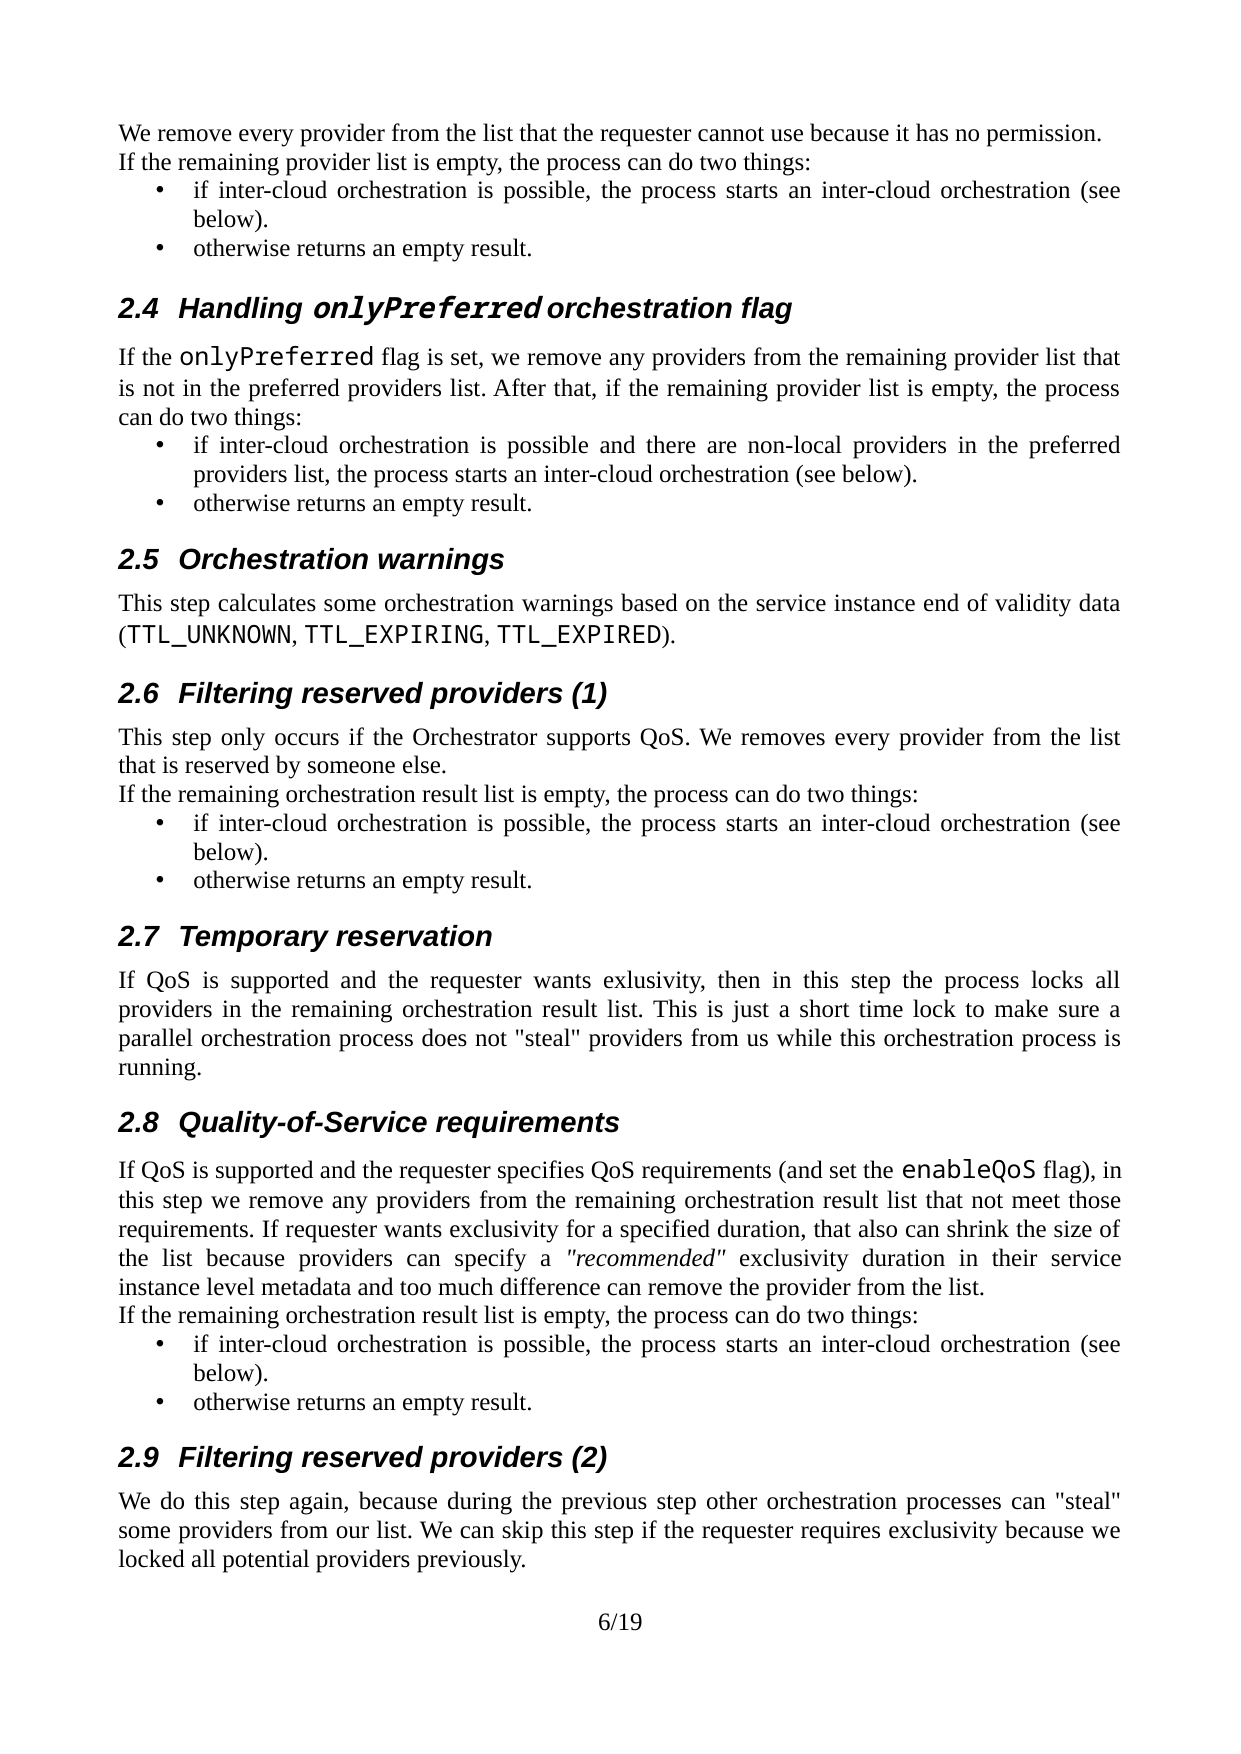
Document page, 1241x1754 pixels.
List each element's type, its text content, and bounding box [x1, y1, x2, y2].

subtitle Quality-of-Service requirements [118, 1105, 1122, 1139]
list otherwise returns an empty result. [156, 233, 1122, 262]
list if inter-cloud orchestration is possible and there are non-local providers in the preferred providers list, the process starts an inter-cloud orchestration (see below). [156, 431, 1122, 488]
text This step calculates some orchestration warnings based on the service instance end of validity data (TTL_UNKNOWN, TTL_EXPIRING, TTL_EXPIRED). [118, 588, 1122, 651]
subtitle Orchestration warnings [118, 542, 1122, 575]
text If the remaining provider list is empty, the process can do two things: [118, 147, 1122, 176]
text If QoS is supported and the requester wants exlusivity, then in this step the process locks all providers in the remaining orchestration result list. This is just a short time lock to make sure a parallel orchestration process does not "steal" providers from us while this orchestration process is running. [118, 965, 1122, 1080]
subtitle Temporary reservation [118, 919, 1122, 953]
list if inter-cloud orchestration is possible, the process starts an inter-cloud orchestration (see below). [156, 808, 1122, 866]
subtitle Filtering reserved providers (1) [118, 676, 1122, 709]
text If the remaining orchestration result list is empty, the process can do two things: [118, 1300, 1122, 1329]
list otherwise returns an empty result. [156, 488, 1122, 517]
list otherwise returns an empty result. [156, 866, 1122, 894]
list otherwise returns an empty result. [156, 1387, 1122, 1415]
subtitle Filtering reserved providers (2) [118, 1440, 1122, 1474]
list if inter-cloud orchestration is possible, the process starts an inter-cloud orchestration (see below). [156, 176, 1122, 233]
text This step only occurs if the Orchestrator supports QoS. We removes every provider from the list that is reserved by someone else. [118, 722, 1122, 779]
text If QoS is supported and the requester specifies QoS requirements (and set the enableQoS flag), in this step we remove any providers from the remaining orchestration result list that not meet those requirements. If requester wants exclusivity for a specified duration, that also can shrink the size of the list because providers can specify a "recommended" exclusivity duration in their service instance level metadata and too much difference can remove the provider from the list. [118, 1151, 1122, 1300]
subtitle Handling onlyPreferred orchestration flag [118, 287, 1122, 327]
text If the onlyPreferred flag is set, we remove any providers from the remaining provider list that is not in the preferred providers list. After that, if the remaining provider list is empty, the process can do two things: [118, 339, 1122, 431]
text If the remaining orchestration result list is empty, the process can do two things: [118, 779, 1122, 808]
text We do this step again, because during the previous step other orchestration processes can "steal" some providers from our list. We can skip this step if the requester requires exclusivity because we locked all potential providers previously. [118, 1486, 1122, 1573]
text We remove every provider from the list that the requester cannot use because it has no permission. [118, 118, 1122, 147]
list if inter-cloud orchestration is possible, the process starts an inter-cloud orchestration (see below). [156, 1329, 1122, 1387]
